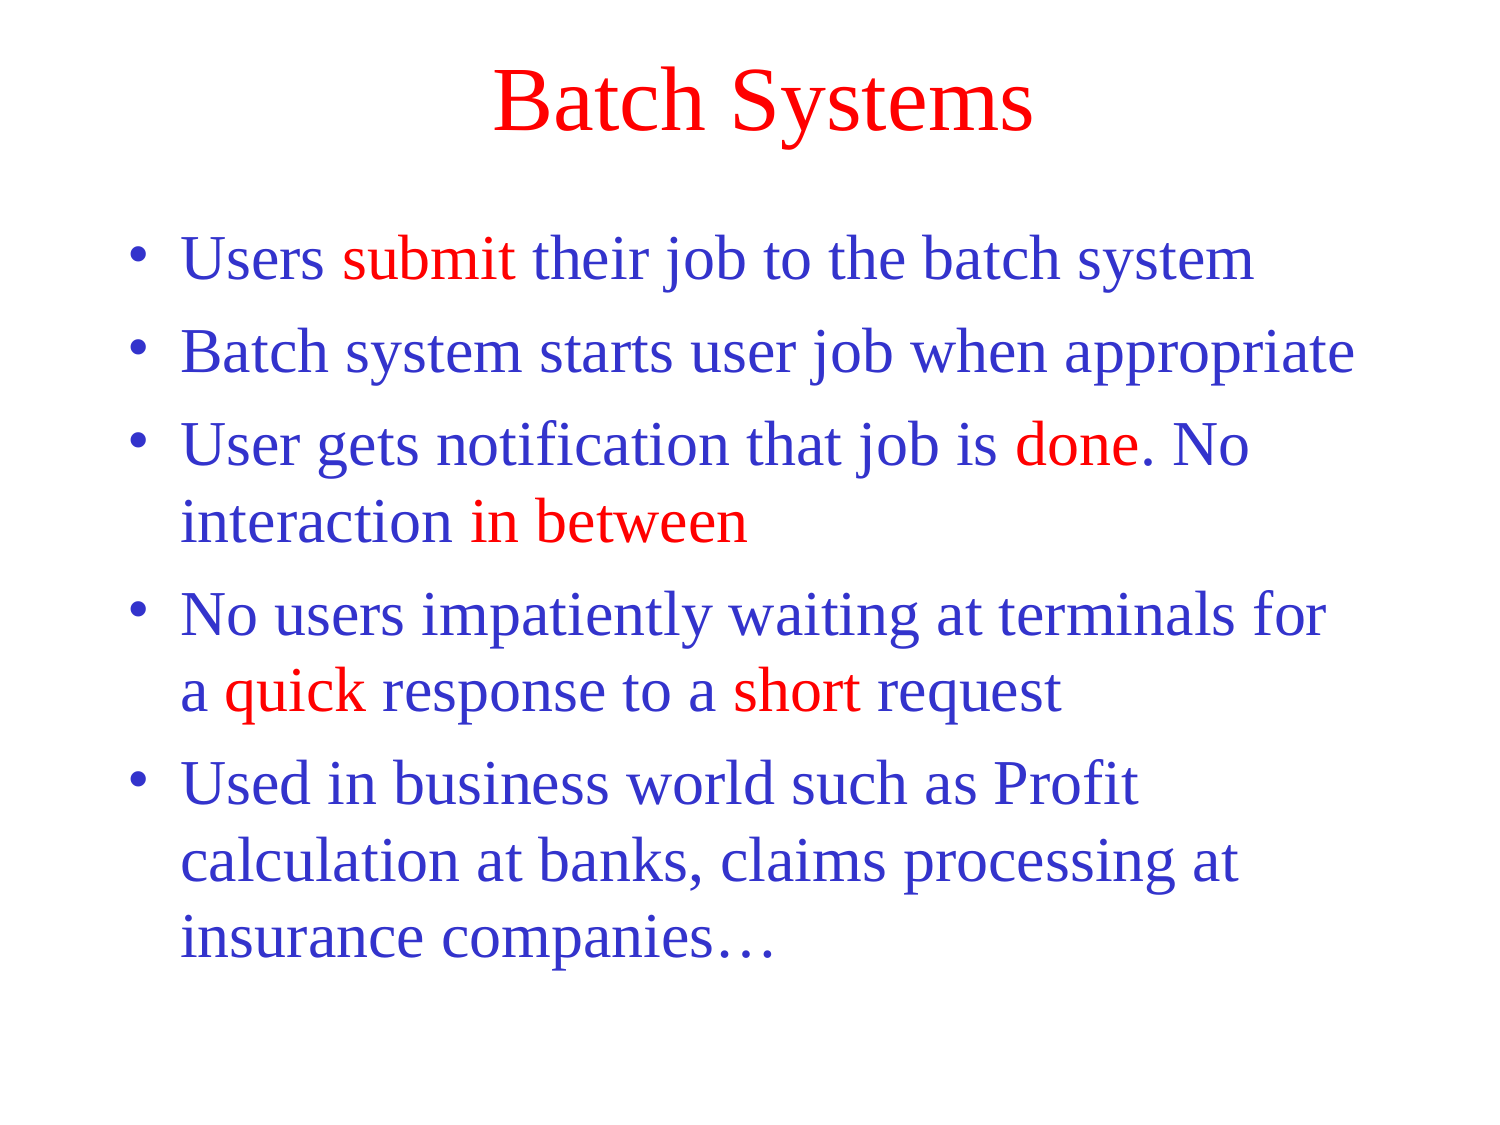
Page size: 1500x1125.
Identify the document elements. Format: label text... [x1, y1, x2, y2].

text_box Users submit their job to the batch system Batch system starts user job when appropriate User gets notification that job is done. No interaction in between No users impatiently waiting at terminals for a quick response to a short request Used in business world such as Profit calculation at banks, claims processing at insurance companies… [112, 208, 1388, 1000]
text_box Batch Systems [126, 0, 1402, 188]
